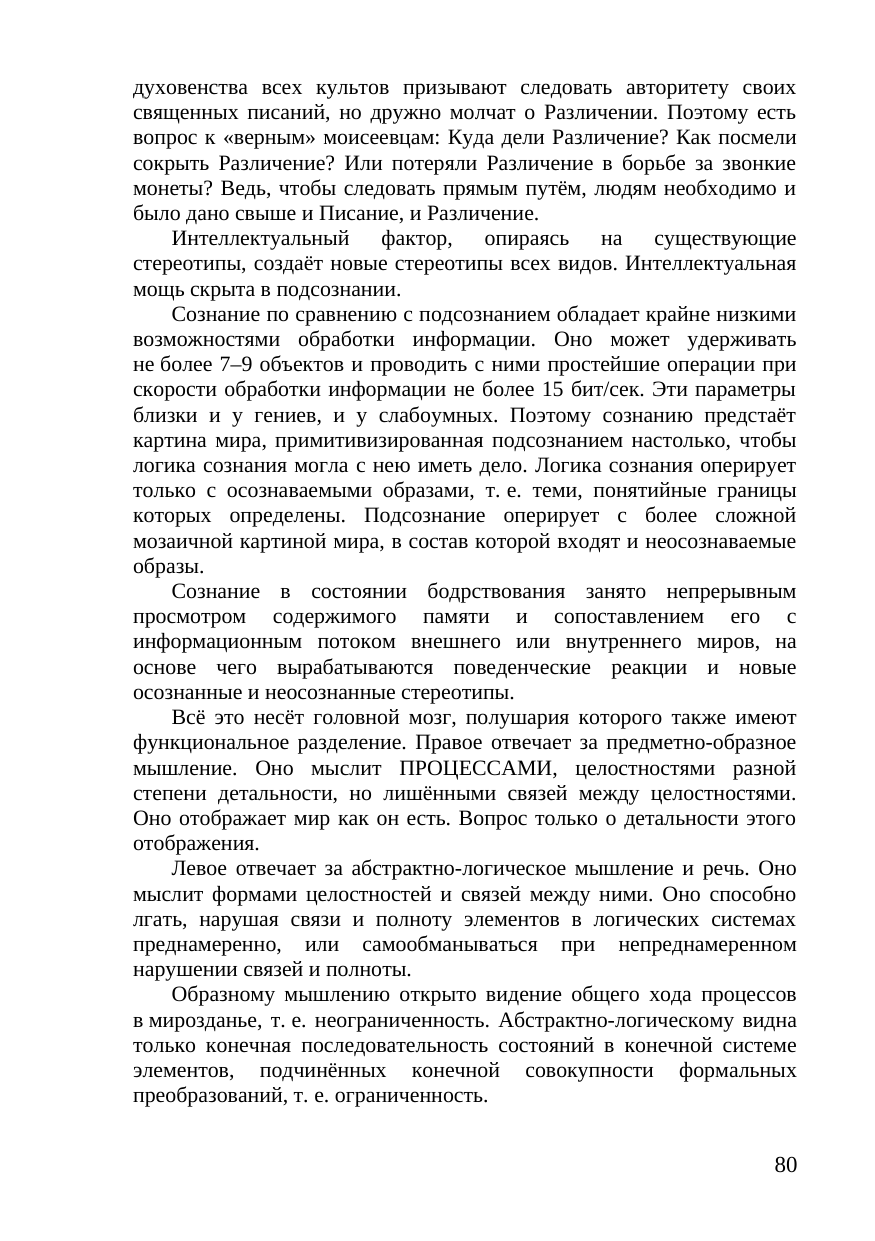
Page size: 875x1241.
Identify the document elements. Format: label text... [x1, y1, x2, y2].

text Сознание в состоянии бодрствования занято непрерывным просмотром содержимого памяти и сопоставлением его с информационным потоком внешнего или внутреннего миров, на основе чего вырабатываются поведенческие реакции и новые осознанные и неосознанные стереотипы. [133, 578, 797, 704]
text Сознание по сравнению с подсознанием обладает крайне низкими возможностями обработки информации. Оно может удерживать не более 7–9 объектов и проводить с ними простейшие операции при скорости обработки информации не более 15 бит/сек. Эти параметры близки и у гениев, и у слабоумных. Поэтому сознанию предстаёт картина мира, примитивизированная подсознанием настолько, чтобы логика сознания могла с нею иметь дело. Логика сознания оперирует только с осознаваемыми образами, т. е. теми, понятийные границы которых определены. Подсознание оперирует с более сложной мозаичной картиной мира, в состав которой входят и неосознаваемые образы. [133, 301, 797, 578]
text духовенства всех культов призывают следовать авторитету своих священных писаний, но дружно молчат о Различении. Поэтому есть вопрос к «верным» моисеевцам: Куда дели Различение? Как посмели сокрыть Различение? Или потеряли Различение в борьбе за звонкие монеты? Ведь, чтобы следовать прямым путём, людям необходимо и было дано свыше и Писание, и Различение. [133, 74, 797, 225]
text Образному мышлению открыто видение общего хода процессов в мирозданье, т. е. неограниченность. Абстрактно-логическому видна только конечная последовательность состояний в конечной системе элементов, подчинённых конечной совокупности формальных преобразований, т. е. ограниченность. [133, 981, 797, 1107]
text Интеллектуальный фактор, опираясь на существующие стереотипы, создаёт новые стереотипы всех видов. Интеллектуальная мощь скрыта в подсознании. [133, 225, 797, 301]
text Левое отвечает за абстрактно-логическое мышление и речь. Оно мыслит формами целостностей и связей между ними. Оно способно лгать, нарушая связи и полноту элементов в логических системах преднамеренно, или самообманываться при непреднамеренном нарушении связей и полноты. [133, 855, 797, 981]
text Всё это несёт головной мозг, полушария которого также имеют функциональное разделение. Правое отвечает за предметно-образное мышление. Оно мыслит ПРОЦЕССАМИ, целостностями разной степени детальности, но лишёнными связей между целостностями. Оно отображает мир как он есть. Вопрос только о детальности этого отображения. [133, 704, 797, 855]
